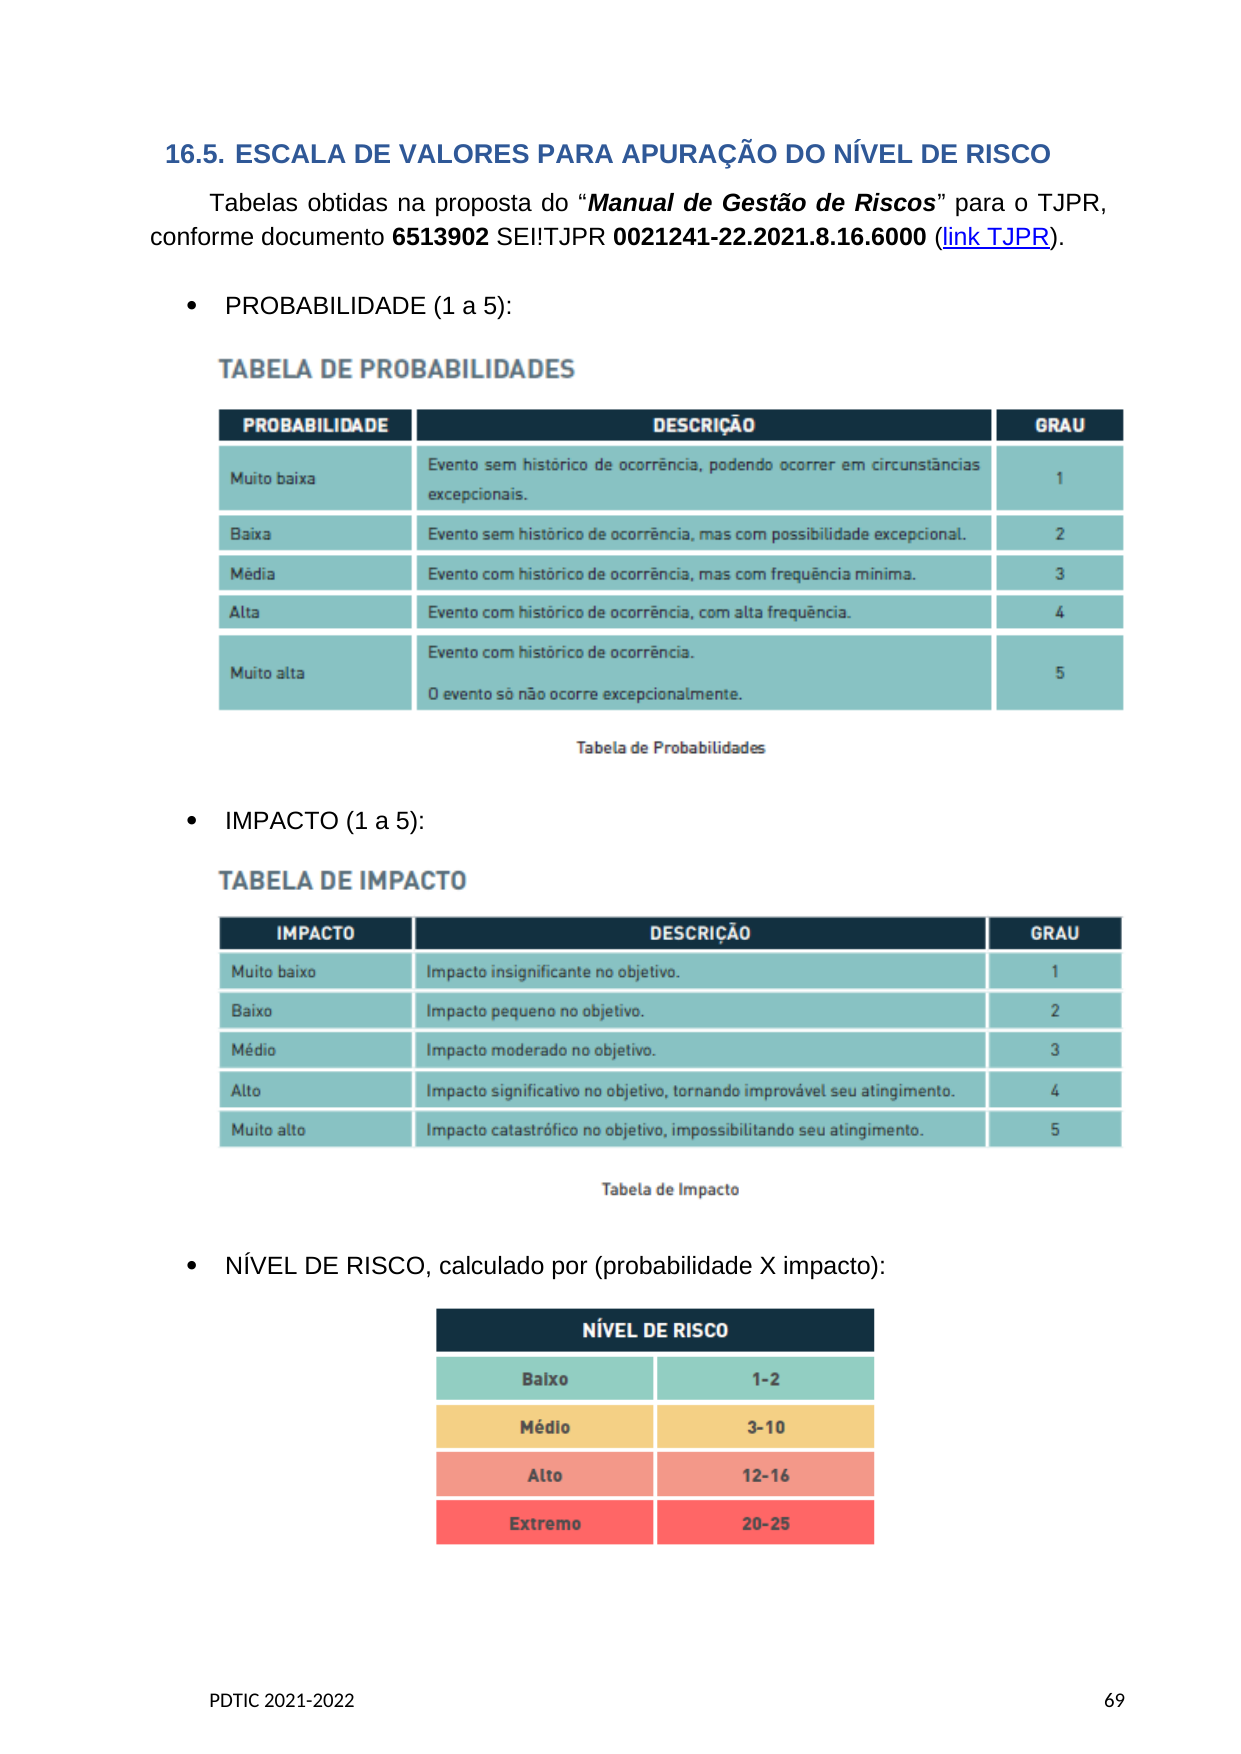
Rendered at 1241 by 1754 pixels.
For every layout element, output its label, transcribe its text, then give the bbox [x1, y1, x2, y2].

picture [431, 1302, 886, 1551]
list IMPACTO (1 a 5): [187, 806, 1107, 835]
list NÍVEL DE RISCO, calculado por (probabilidade X impacto): [187, 1251, 1107, 1280]
picture [209, 342, 1141, 766]
text Tabelas obtidas na proposta do “Manual de Gestão de Riscos” para o TJPR, conforme documento 6513902 SEI!TJPR 0021241-22.2021.8.16.6000 (link TJPR). [150, 188, 1107, 251]
subtitle ESCALA DE VALORES PARA APURAÇÃO DO NÍVEL DE RISCO [165, 138, 1107, 169]
picture [209, 857, 1136, 1211]
list PROBABILIDADE (1 a 5): [187, 291, 1107, 320]
